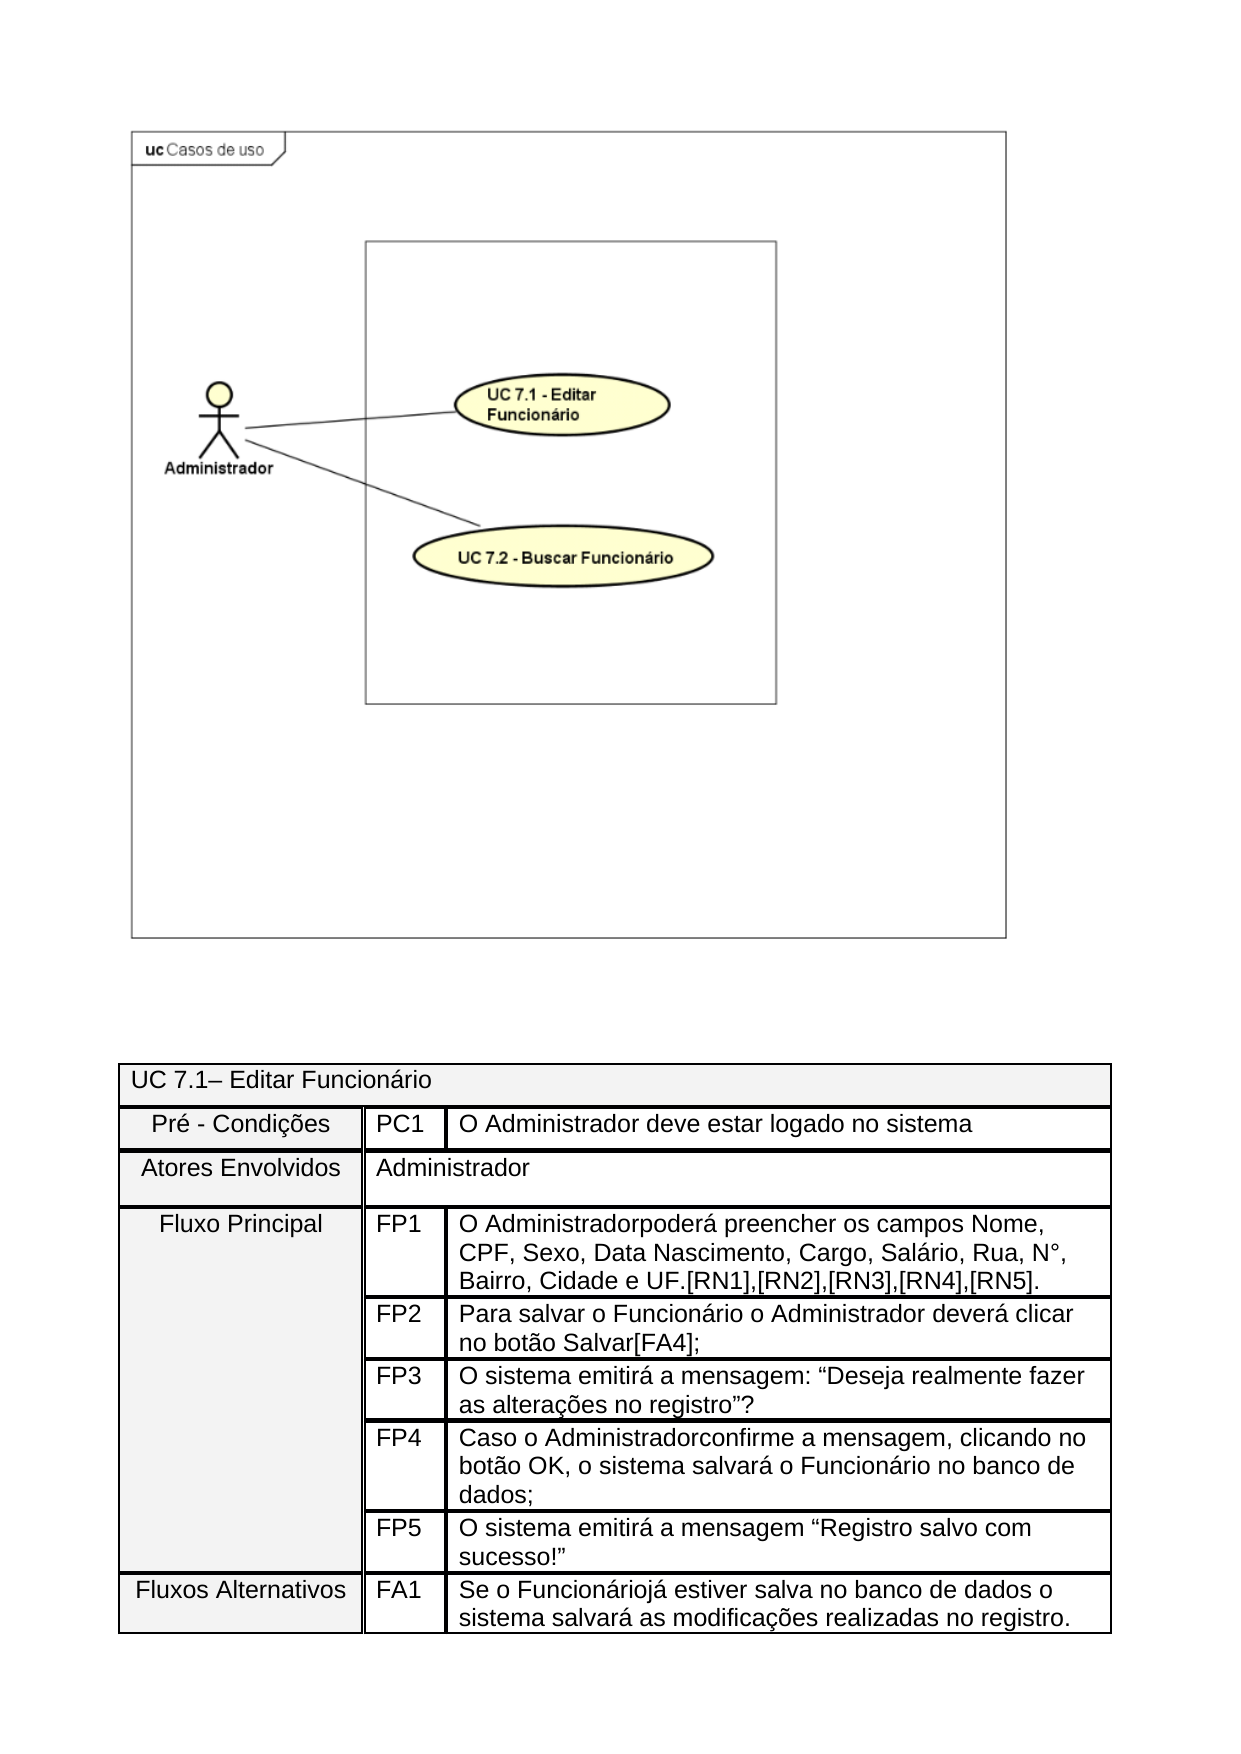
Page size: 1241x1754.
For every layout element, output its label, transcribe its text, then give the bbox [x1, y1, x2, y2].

table_cell FA1 [366, 1575, 444, 1632]
table_cell FP5 [366, 1513, 444, 1571]
table_cell FP3 [366, 1361, 444, 1418]
table_cell Pré - Condições [120, 1109, 361, 1148]
table_cell FP2 [366, 1299, 444, 1357]
table_cell Fluxos Alternativos [120, 1575, 361, 1632]
table_cell FP4 [366, 1423, 444, 1509]
table_cell Atores Envolvidos [120, 1153, 361, 1205]
table_cell O sistema emitirá a mensagem “Registro salvo com sucesso!” [448, 1513, 1110, 1571]
table_cell Se o Funcionáriojá estiver salva no banco de dados o sistema salvará as modificações realizadas no registro. [448, 1575, 1110, 1632]
table_cell FP1 [366, 1209, 444, 1295]
table_cell Fluxo Principal [120, 1209, 361, 1571]
table_header UC 7.1– Editar Funcionário [120, 1065, 1110, 1105]
table_cell O Administradorpoderá preencher os campos Nome, CPF, Sexo, Data Nascimento, Cargo, Salário, Rua, N°, Bairro, Cidade e UF.[RN1],[RN2],[RN3],[RN4],[RN5]. [448, 1209, 1110, 1295]
table_cell O Administrador deve estar logado no sistema [448, 1109, 1110, 1148]
table_cell Administrador [366, 1153, 1110, 1205]
table_cell O sistema emitirá a mensagem: “Deseja realmente fazer as alterações no registro”? [448, 1361, 1110, 1418]
table_cell PC1 [366, 1109, 444, 1148]
table_cell Para salvar o Funcionário o Administrador deverá clicar no botão Salvar[FA4]; [448, 1299, 1110, 1357]
table_cell Caso o Administradorconfirme a mensagem, clicando no botão OK, o sistema salvará o Funcionário no banco de dados; [448, 1423, 1110, 1509]
